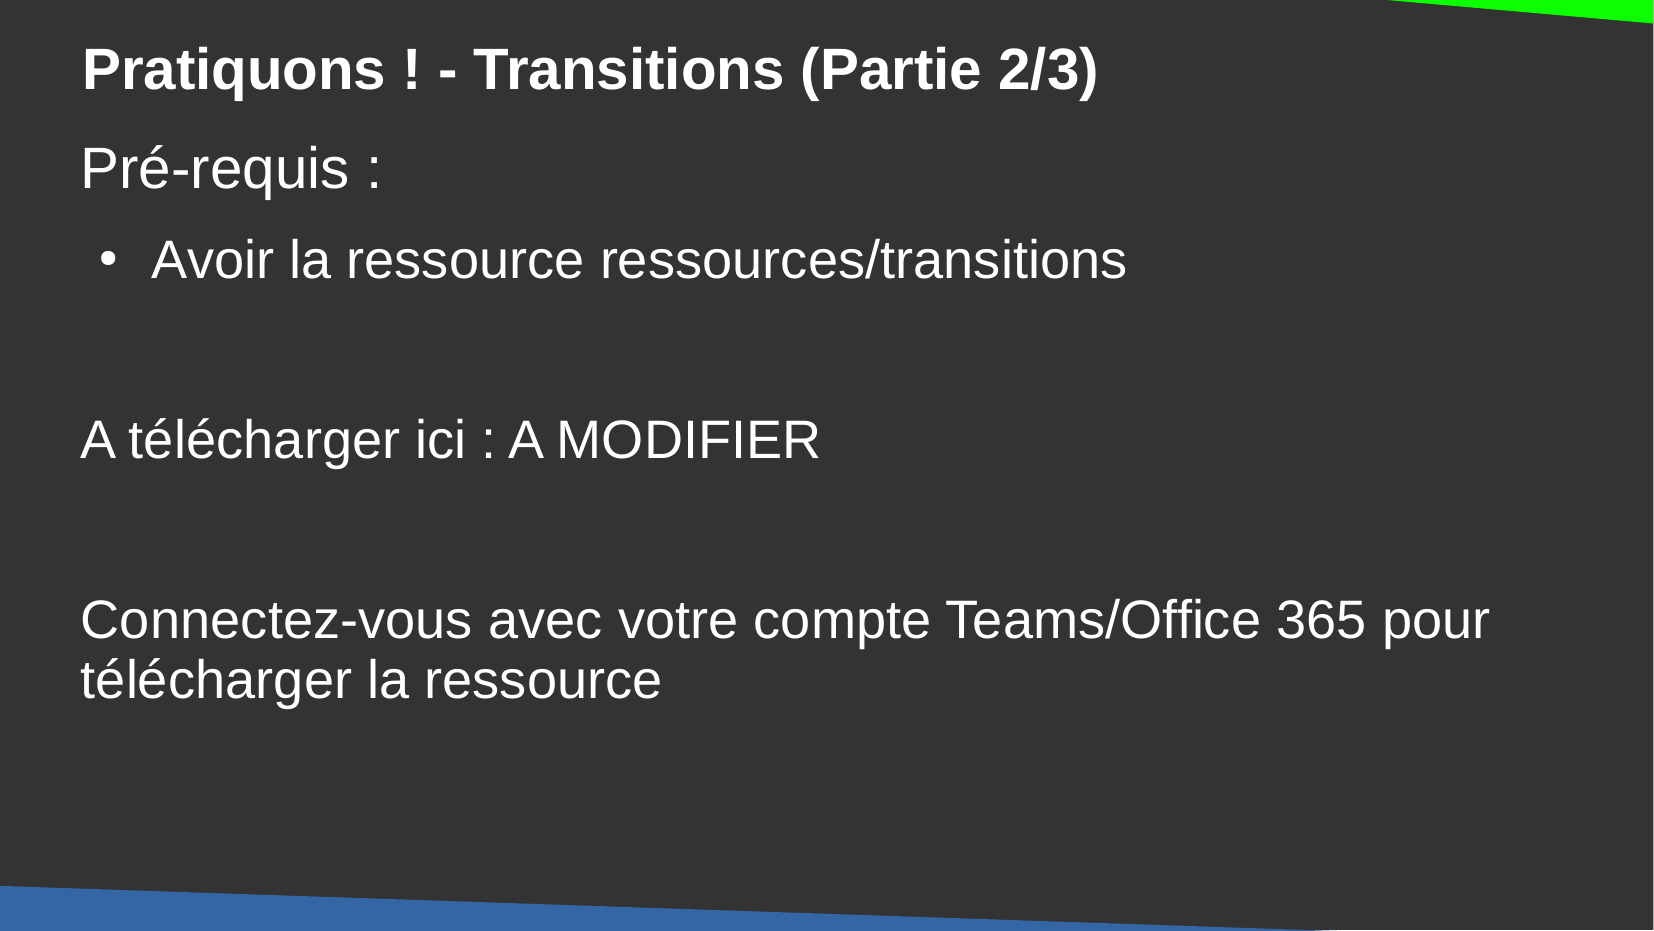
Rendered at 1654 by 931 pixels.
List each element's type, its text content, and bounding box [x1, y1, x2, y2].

title Pratiquons ! - Transitions (Partie 2/3) [82, 37, 1571, 114]
text_box [1386, 0, 1654, 24]
text_box [0, 885, 1337, 931]
list Pré-requis : Avoir la ressource ressources/transitions A télécharger ici : A MODIFIER Connectez-vous avec votre compte Teams/Office 365 pour télécharger la ressource [80, 135, 1620, 721]
